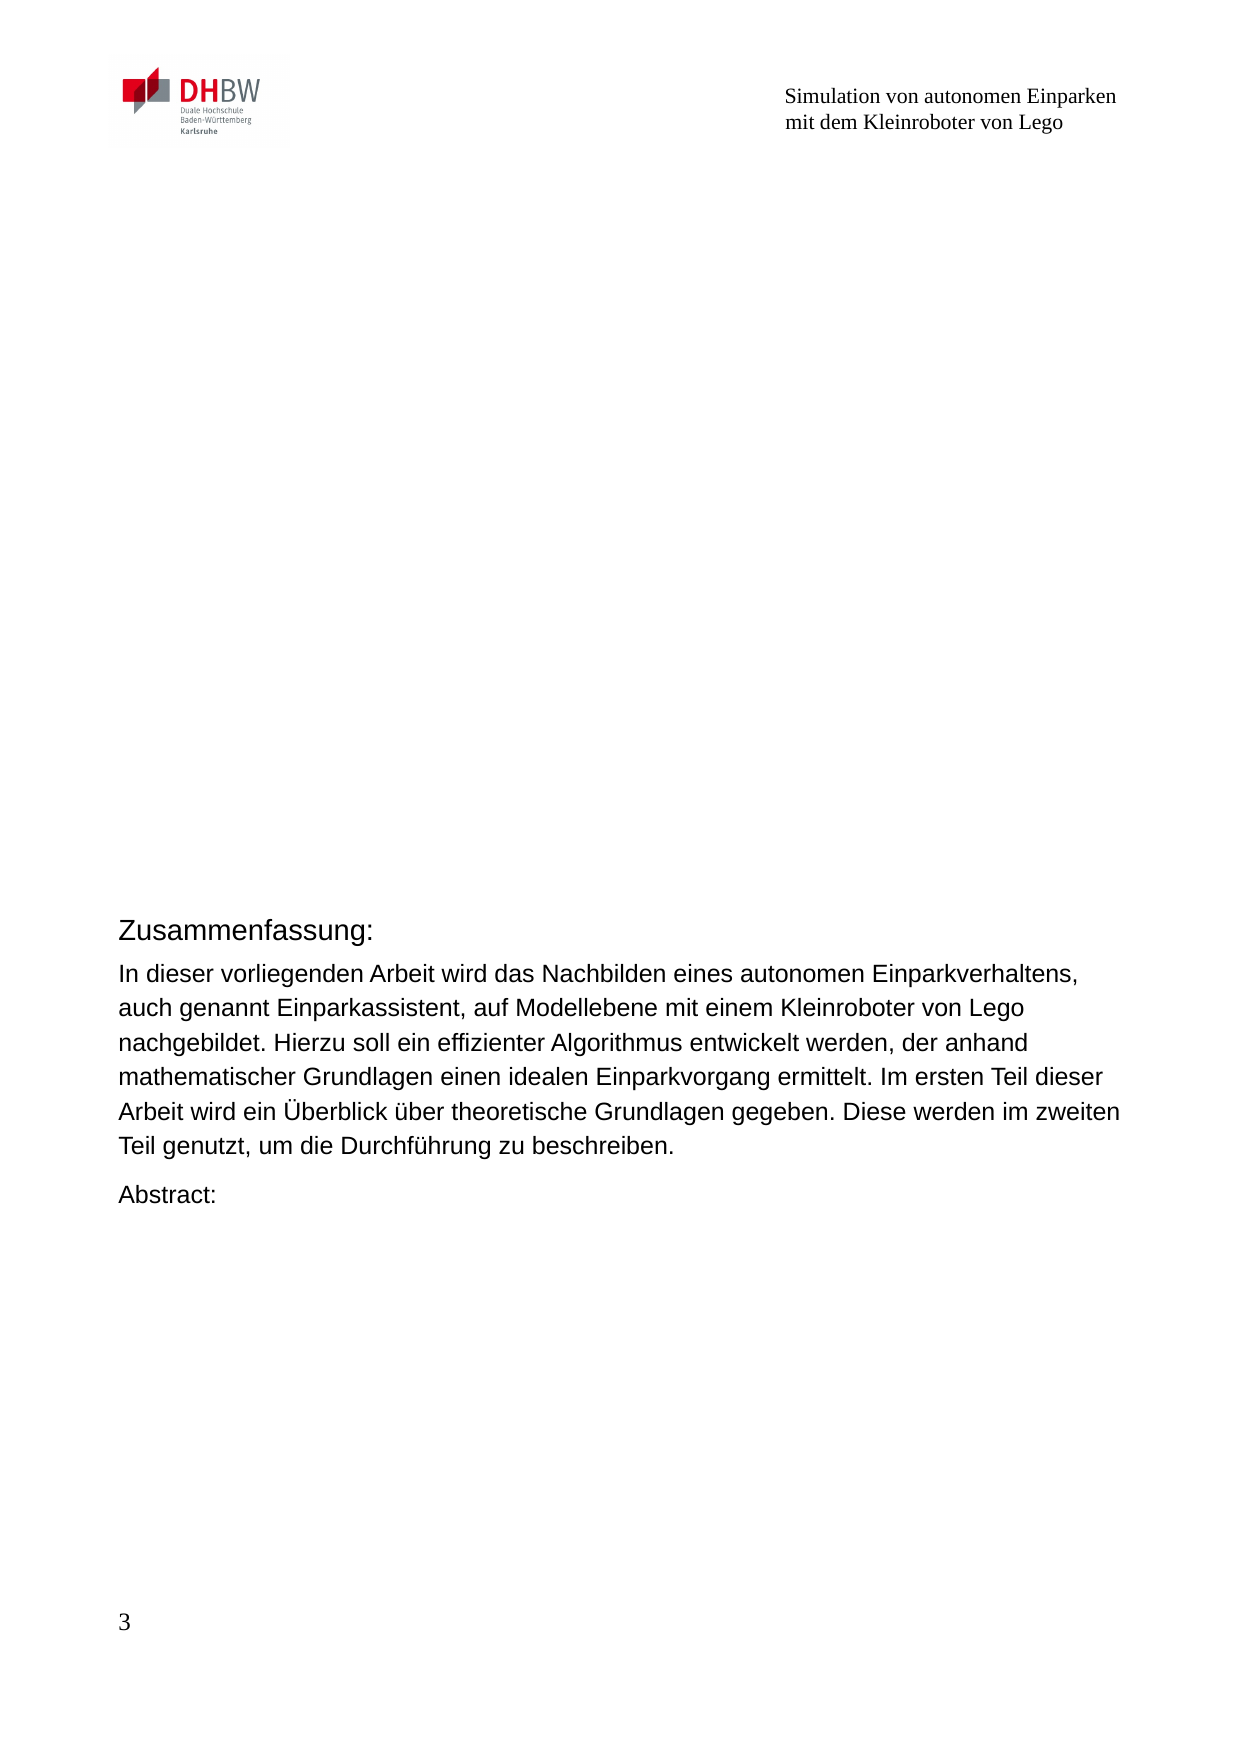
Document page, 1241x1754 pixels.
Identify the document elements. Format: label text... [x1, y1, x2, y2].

text In dieser vorliegenden Arbeit wird das Nachbilden eines autonomen Einparkverhaltens, auch genannt Einparkassistent, auf Modellebene mit einem Kleinroboter von Lego nachgebildet. Hierzu soll ein effizienter Algorithmus entwickelt werden, der anhand mathematischer Grundlagen einen idealen Einparkvorgang ermittelt. Im ersten Teil dieser Arbeit wird ein Überblick über theoretische Grundlagen gegeben. Diese werden im zweiten Teil genutzt, um die Durchführung zu beschreiben. [118, 958, 1122, 1160]
picture [108, 54, 291, 148]
text Abstract: [118, 1180, 1122, 1209]
subtitle Zusammenfassung: [118, 912, 1122, 946]
